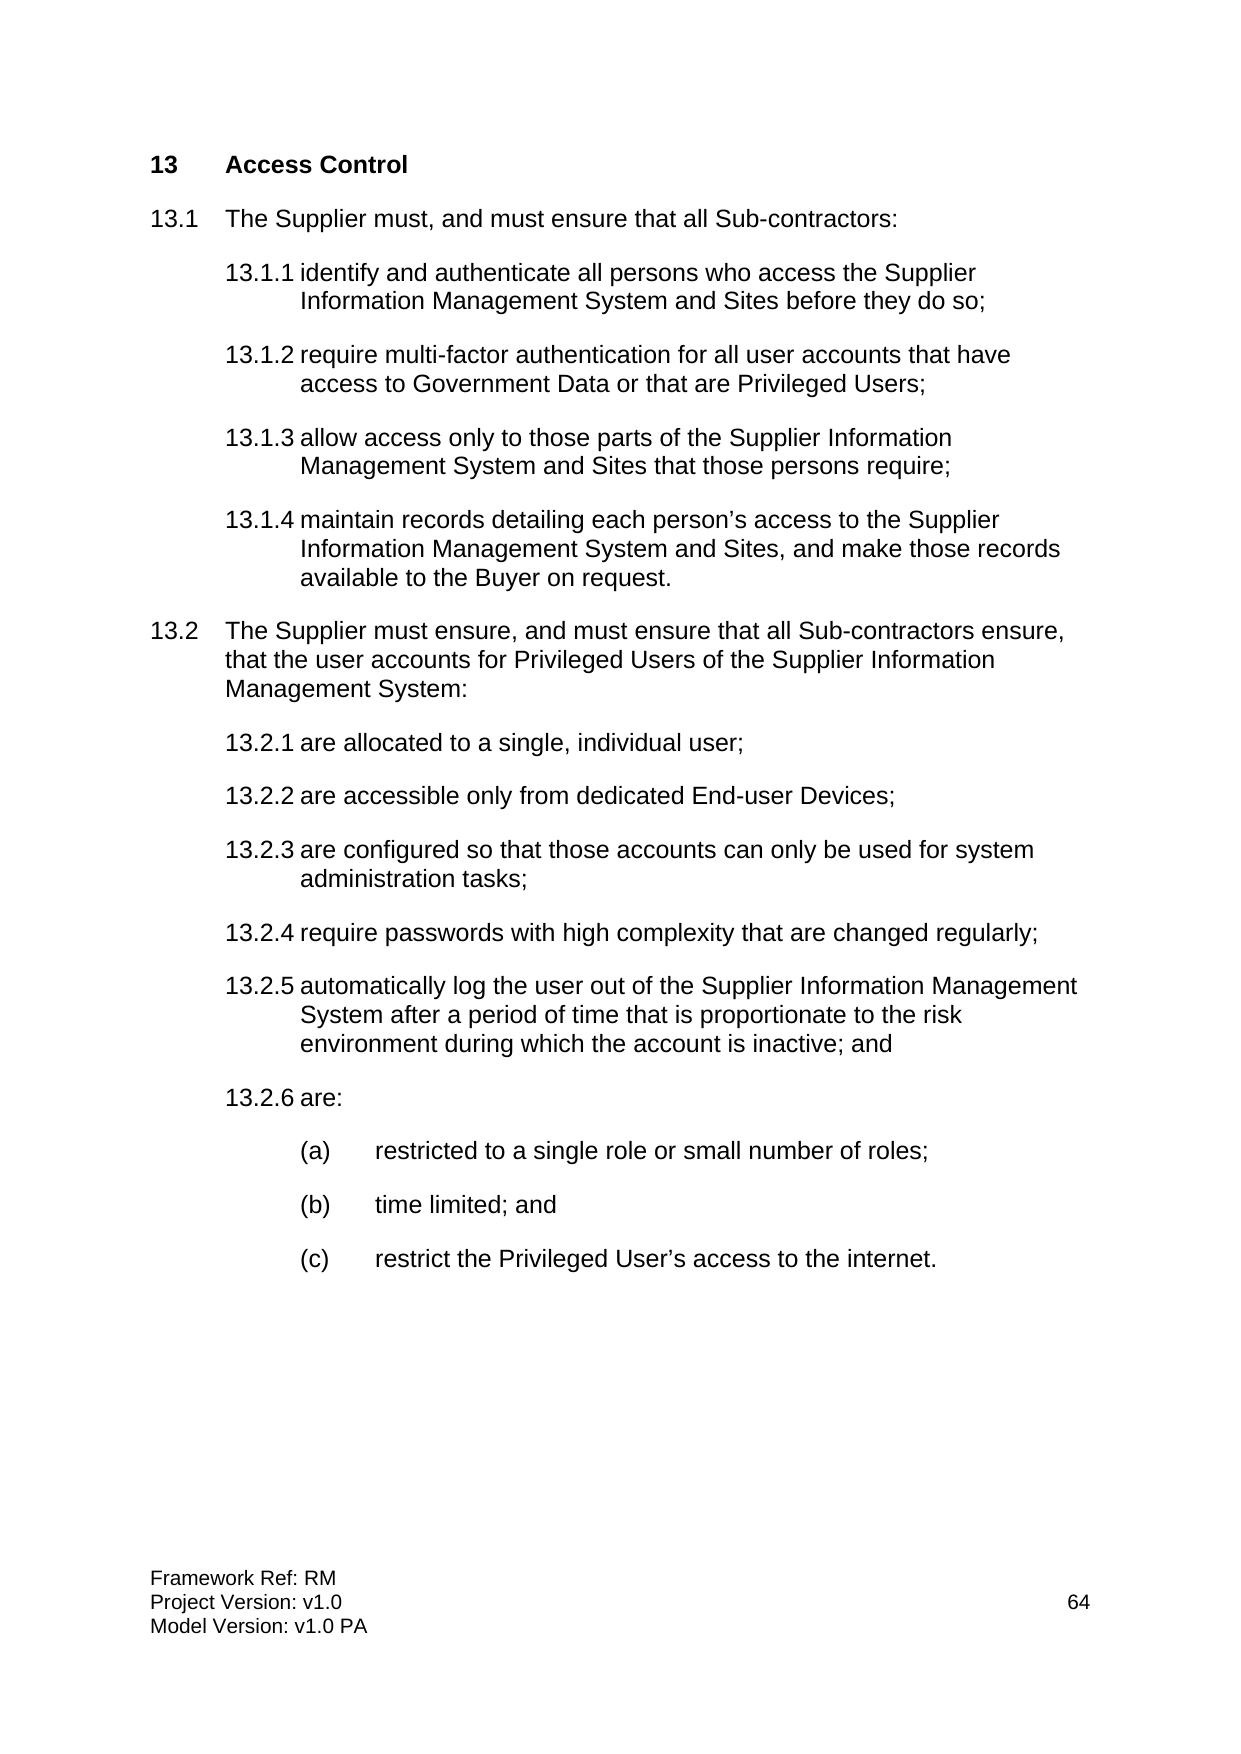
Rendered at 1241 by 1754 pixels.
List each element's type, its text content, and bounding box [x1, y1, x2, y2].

list restrict the Privileged User’s access to the internet. [300, 1244, 1091, 1272]
list automatically log the user out of the Supplier Information Management System after a period of time that is proportionate to the risk environment during which the account is inactive; and [225, 971, 1091, 1057]
list The Supplier must ensure, and must ensure that all Sub-contractors ensure, that the user accounts for Privileged Users of the Supplier Information Management System: [150, 616, 1091, 702]
list The Supplier must, and must ensure that all Sub-contractors: [150, 204, 1091, 232]
list require passwords with high complexity that are changed regularly; [225, 917, 1091, 946]
list Access Control [150, 150, 1091, 179]
list require multi‑factor authentication for all user accounts that have access to Government Data or that are Privileged Users; [225, 340, 1091, 397]
list allow access only to those parts of the Supplier Information Management System and Sites that those persons require; [225, 422, 1091, 480]
list are accessible only from dedicated End-user Devices; [225, 781, 1091, 810]
list maintain records detailing each person’s access to the Supplier Information Management System and Sites, and make those records available to the Buyer on request. [225, 505, 1091, 591]
list identify and authenticate all persons who access the Supplier Information Management System and Sites before they do so; [225, 257, 1091, 315]
list are configured so that those accounts can only be used for system administration tasks; [225, 835, 1091, 892]
list are allocated to a single, individual user; [225, 727, 1091, 756]
list time limited; and [300, 1190, 1091, 1219]
list are: [225, 1082, 1091, 1111]
list restricted to a single role or small number of roles; [300, 1136, 1091, 1165]
